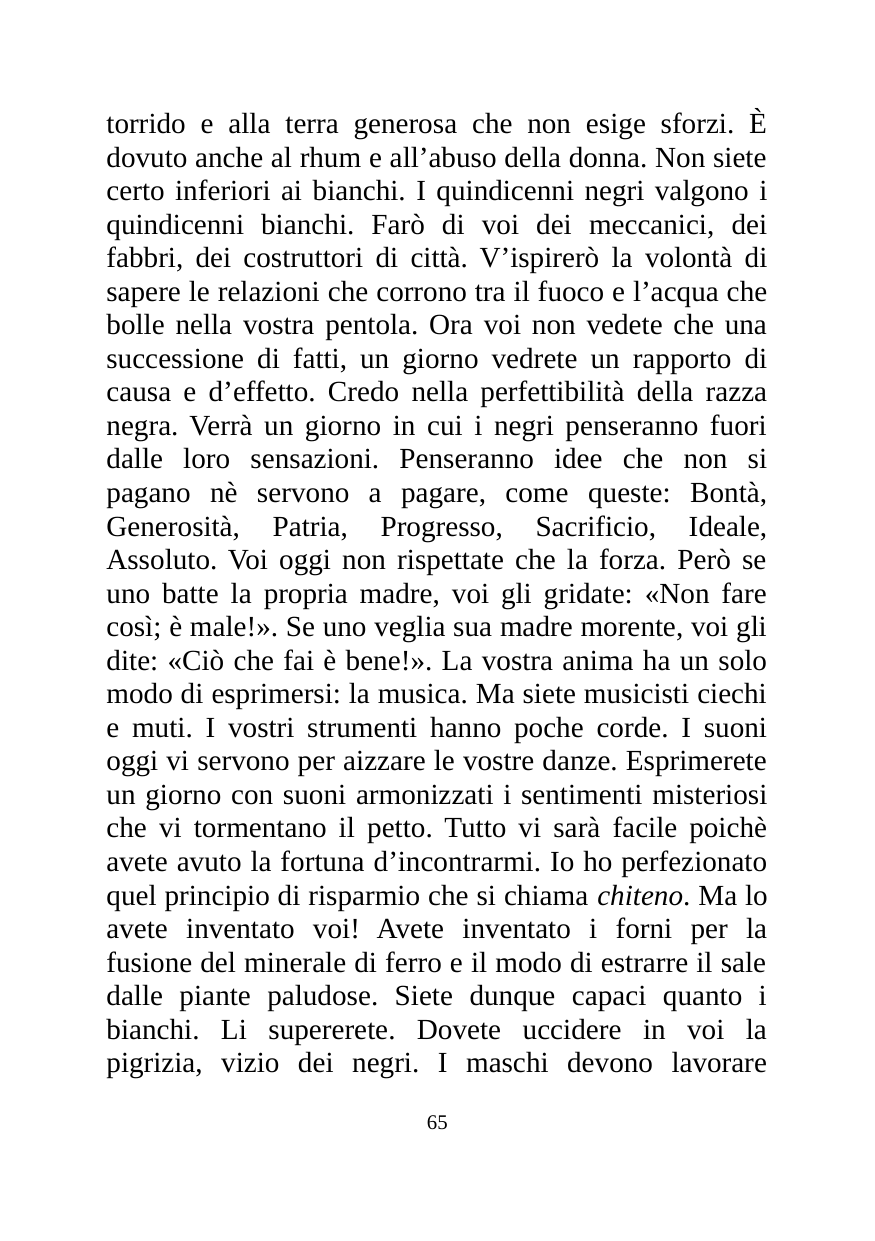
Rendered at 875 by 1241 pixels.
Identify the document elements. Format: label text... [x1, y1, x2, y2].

text torrido e alla terra generosa che non esige sforzi. È dovuto anche al rhum e all’abuso della donna. Non siete certo inferiori ai bianchi. I quindicenni negri valgono i quindicenni bianchi. Farò di voi dei meccanici, dei fabbri, dei costruttori di città. V’ispirerò la volontà di sapere le relazioni che corrono tra il fuoco e l’acqua che bolle nella vostra pentola. Ora voi non vedete che una successione di fatti, un giorno vedrete un rapporto di causa e d’effetto. Credo nella perfettibilità della razza negra. Verrà un giorno in cui i negri penseranno fuori dalle loro sensazioni. Penseranno idee che non si pagano nè servono a pagare, come queste: Bontà, Generosità, Patria, Progresso, Sacrificio, Ideale, Assoluto. Voi oggi non rispettate che la forza. Però se uno batte la propria madre, voi gli gridate: «Non fare così; è male!». Se uno veglia sua madre morente, voi gli dite: «Ciò che fai è bene!». La vostra anima ha un solo modo di esprimersi: la musica. Ma siete musicisti ciechi e muti. I vostri strumenti hanno poche corde. I suoni oggi vi servono per aizzare le vostre danze. Esprimerete un giorno con suoni armonizzati i sentimenti misteriosi che vi tormentano il petto. Tutto vi sarà facile poichè avete avuto la fortuna d’incontrarmi. Io ho perfezionato quel principio di risparmio che si chiama chiteno. Ma lo avete inventato voi! Avete inventato i forni per la fusione del minerale di ferro e il modo di estrarre il sale dalle piante paludose. Siete dunque capaci quanto i bianchi. Li supererete. Dovete uccidere in voi la pigrizia, vizio dei negri. I maschi devono lavorare [106, 106, 768, 1079]
